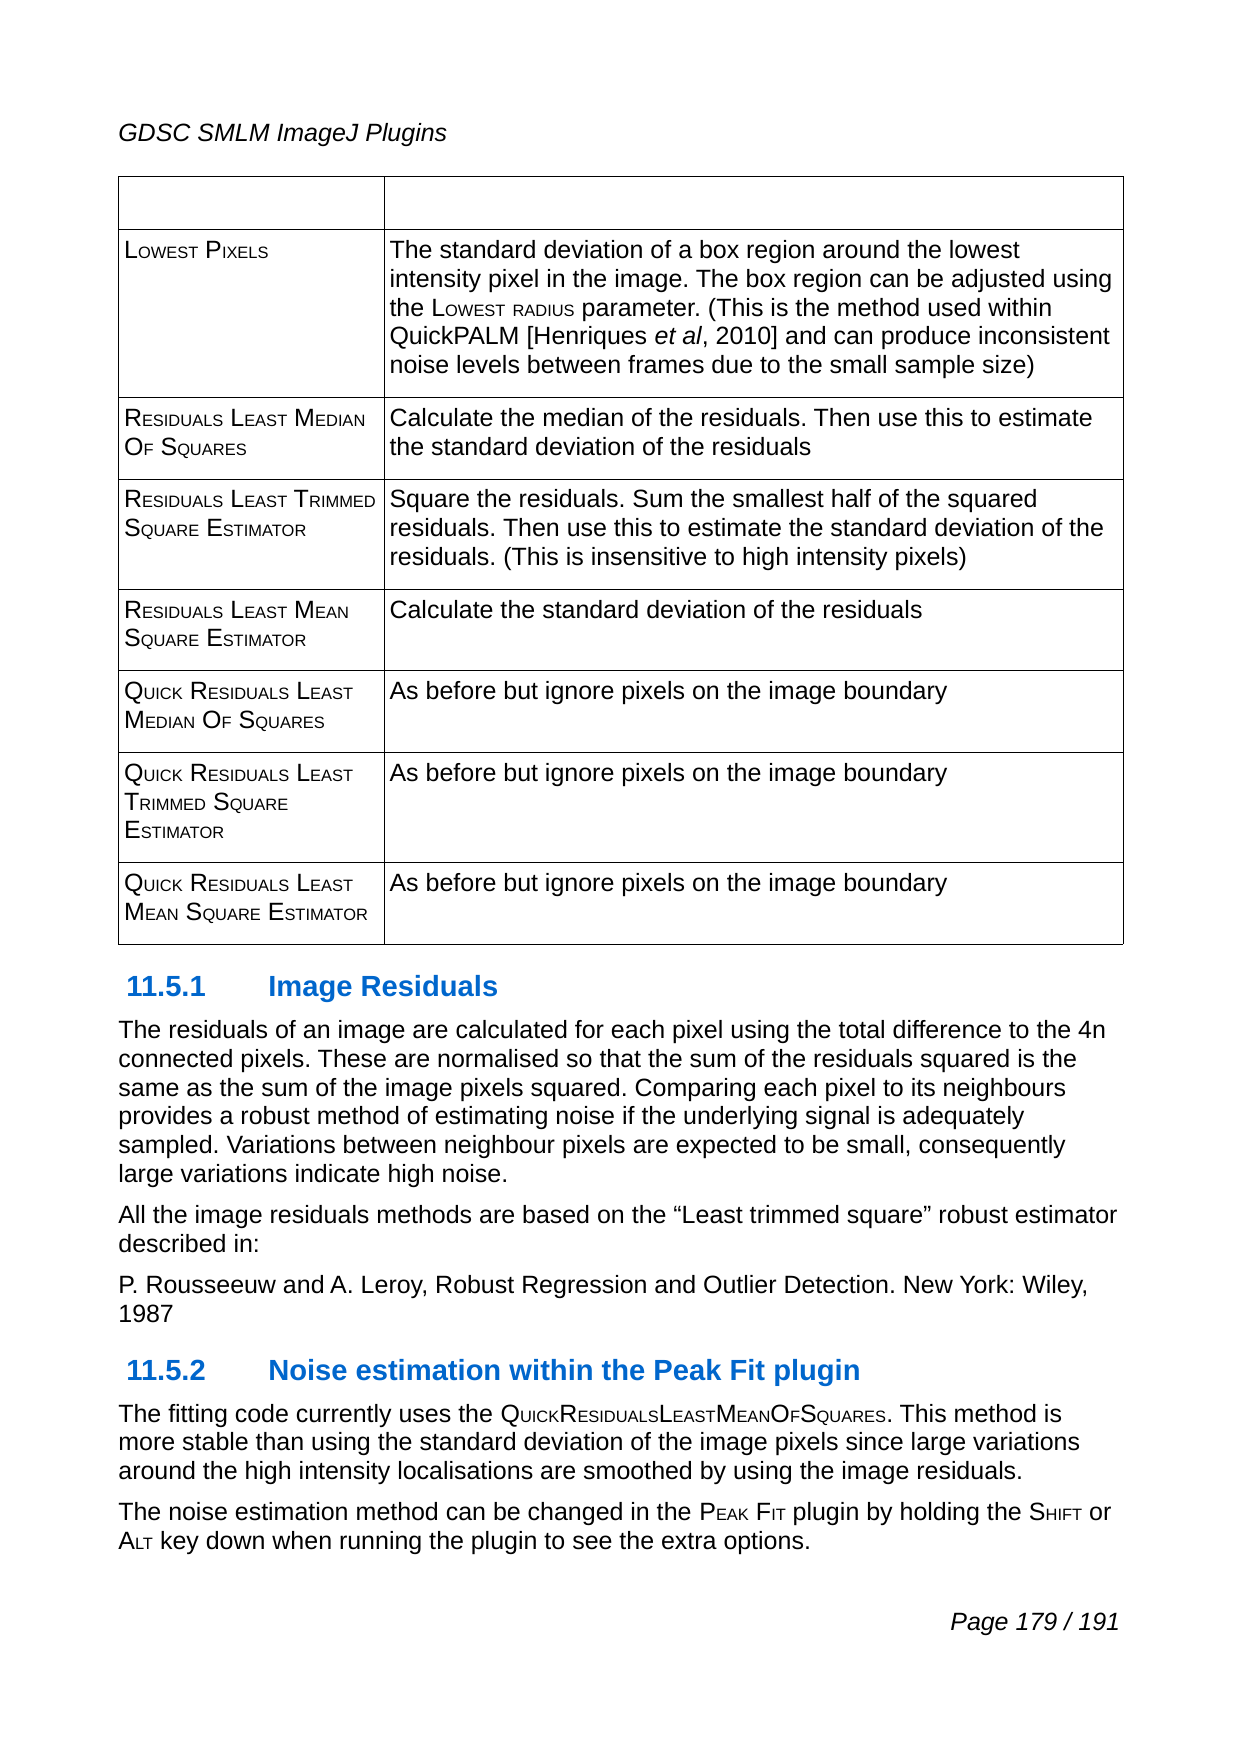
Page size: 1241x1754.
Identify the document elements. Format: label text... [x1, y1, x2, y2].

table_cell Quick Residuals Least Trimmed Square Estimator [119, 753, 384, 862]
table_cell Quick Residuals Least Median Of Squares [119, 671, 384, 752]
table_cell The standard deviation of a box region around the lowest intensity pixel in the image. The box region can be adjusted using the Lowest radius parameter. (This is the method used within QuickPALM [Henriques et al, 2010] and can produce inconsistent noise levels between frames due to the small sample size) [385, 230, 1123, 397]
table_cell Calculate the median of the residuals. Then use this to estimate the standard deviation of the residuals [385, 398, 1123, 478]
table_cell Lowest Pixels [119, 230, 384, 397]
table_cell Quick Residuals Least Mean Square Estimator [119, 863, 384, 944]
table_cell Square the residuals. Sum the smallest half of the squared residuals. Then use this to estimate the standard deviation of the residuals. (This is insensitive to high intensity pixels) [385, 480, 1123, 589]
table_cell [385, 177, 1123, 229]
table_cell As before but ignore pixels on the image boundary [385, 753, 1123, 862]
text All the image residuals methods are based on the “Least trimmed square” robust estimator described in: [118, 1200, 1122, 1257]
table_cell Residuals Least Median Of Squares [119, 398, 384, 478]
text The noise estimation method can be changed in the Peak Fit plugin by holding the Shift or Alt key down when running the plugin to see the extra options. [118, 1497, 1122, 1555]
table_cell [119, 177, 384, 229]
table_cell Residuals Least Trimmed Square Estimator [119, 480, 384, 589]
table_cell Calculate the standard deviation of the residuals [385, 590, 1123, 670]
subtitle Image Residuals [118, 969, 1122, 1002]
table_cell Residuals Least Mean Square Estimator [119, 590, 384, 670]
text The fitting code currently uses the QuickResidualsLeastMeanOfSquares. This method is more stable than using the standard deviation of the image pixels since large variations around the high intensity localisations are smoothed by using the image residuals. [118, 1398, 1122, 1485]
subtitle Noise estimation within the Peak Fit plugin [118, 1352, 1122, 1386]
text The residuals of an image are calculated for each pixel using the total difference to the 4n connected pixels. These are normalised so that the sum of the residuals squared is the same as the sum of the image pixels squared. Comparing each pixel to its neighbours provides a robust method of estimating noise if the underlying signal is adequately sampled. Variations between neighbour pixels are expected to be small, consequently large variations indicate high noise. [118, 1015, 1122, 1187]
table_cell As before but ignore pixels on the image boundary [385, 671, 1123, 752]
text P. Rousseeuw and A. Leroy, Robust Regression and Outlier Detection. New York: Wiley, 1987 [118, 1270, 1122, 1327]
table_cell As before but ignore pixels on the image boundary [385, 863, 1123, 944]
